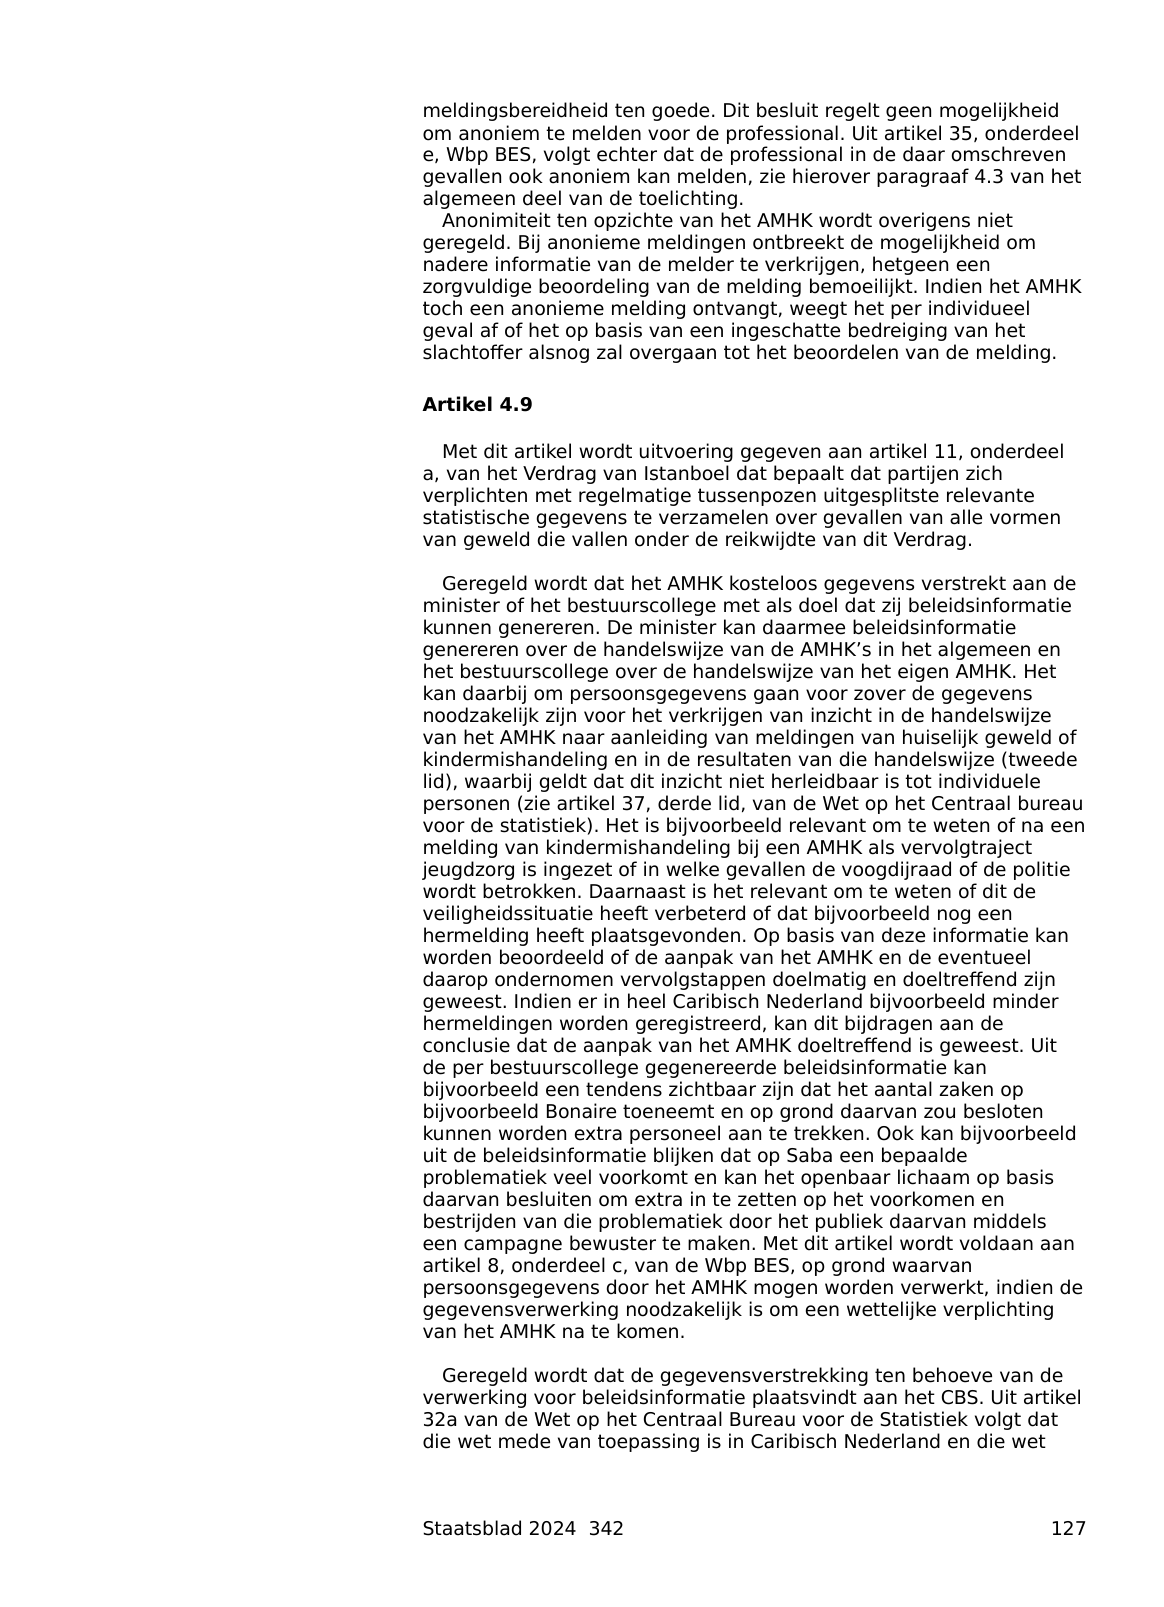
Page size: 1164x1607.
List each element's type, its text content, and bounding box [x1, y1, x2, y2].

text Anonimiteit ten opzichte van het AMHK wordt overigens niet geregeld. Bij anonieme meldingen ontbreekt de mogelijkheid om nadere informatie van de melder te verkrijgen, hetgeen een zorgvuldige beoordeling van de melding bemoeilijkt. Indien het AMHK toch een anonieme melding ontvangt, weegt het per individueel geval af of het op basis van een ingeschatte bedreiging van het slachtoffer alsnog zal overgaan tot het beoordelen van de melding. [422, 210, 1087, 364]
text meldingsbereidheid ten goede. Dit besluit regelt geen mogelijkheid om anoniem te melden voor de professional. Uit artikel 35, onderdeel e, Wbp BES, volgt echter dat de professional in de daar omschreven gevallen ook anoniem kan melden, zie hierover paragraaf 4.3 van het algemeen deel van de toelichting. [422, 100, 1087, 210]
text Geregeld wordt dat de gegevensverstrekking ten behoeve van de verwerking voor beleidsinformatie plaatsvindt aan het CBS. Uit artikel 32a van de Wet op het Centraal Bureau voor de Statistiek volgt dat die wet mede van toepassing is in Caribisch Nederland en die wet [422, 1365, 1087, 1453]
text Met dit artikel wordt uitvoering gegeven aan artikel 11, onderdeel a, van het Verdrag van Istanboel dat bepaalt dat partijen zich verplichten met regelmatige tussenpozen uitgesplitste relevante statistische gegevens te verzamelen over gevallen van alle vormen van geweld die vallen onder de reikwijdte van dit Verdrag. [422, 441, 1087, 551]
subtitle Artikel 4.9 [422, 394, 1087, 416]
text Geregeld wordt dat het AMHK kosteloos gegevens verstrekt aan de minister of het bestuurscollege met als doel dat zij beleidsinformatie kunnen genereren. De minister kan daarmee beleidsinformatie genereren over de handelswijze van de AMHK’s in het algemeen en het bestuurscollege over de handelswijze van het eigen AMHK. Het kan daarbij om persoonsgegevens gaan voor zover de gegevens noodzakelijk zijn voor het verkrijgen van inzicht in de handelswijze van het AMHK naar aanleiding van meldingen van huiselijk geweld of kindermishandeling en in de resultaten van die handelswijze (tweede lid), waarbij geldt dat dit inzicht niet herleidbaar is tot individuele personen (zie artikel 37, derde lid, van de Wet op het Centraal bureau voor de statistiek). Het is bijvoorbeeld relevant om te weten of na een melding van kindermishandeling bij een AMHK als vervolgtraject jeugdzorg is ingezet of in welke gevallen de voogdijraad of de politie wordt betrokken. Daarnaast is het relevant om te weten of dit de veiligheidssituatie heeft verbeterd of dat bijvoorbeeld nog een hermelding heeft plaatsgevonden. Op basis van deze informatie kan worden beoordeeld of de aanpak van het AMHK en de eventueel daarop ondernomen vervolgstappen doelmatig en doeltreffend zijn geweest. Indien er in heel Caribisch Nederland bijvoorbeeld minder hermeldingen worden geregistreerd, kan dit bijdragen aan de conclusie dat de aanpak van het AMHK doeltreffend is geweest. Uit de per bestuurscollege gegenereerde beleidsinformatie kan bijvoorbeeld een tendens zichtbaar zijn dat het aantal zaken op bijvoorbeeld Bonaire toeneemt en op grond daarvan zou besloten kunnen worden extra personeel aan te trekken. Ook kan bijvoorbeeld uit de beleidsinformatie blijken dat op Saba een bepaalde problematiek veel voorkomt en kan het openbaar lichaam op basis daarvan besluiten om extra in te zetten op het voorkomen en bestrijden van die problematiek door het publiek daarvan middels een campagne bewuster te maken. Met dit artikel wordt voldaan aan artikel 8, onderdeel c, van de Wbp BES, op grond waarvan persoonsgegevens door het AMHK mogen worden verwerkt, indien de gegevensverwerking noodzakelijk is om een wettelijke verplichting van het AMHK na te komen. [422, 573, 1087, 1342]
